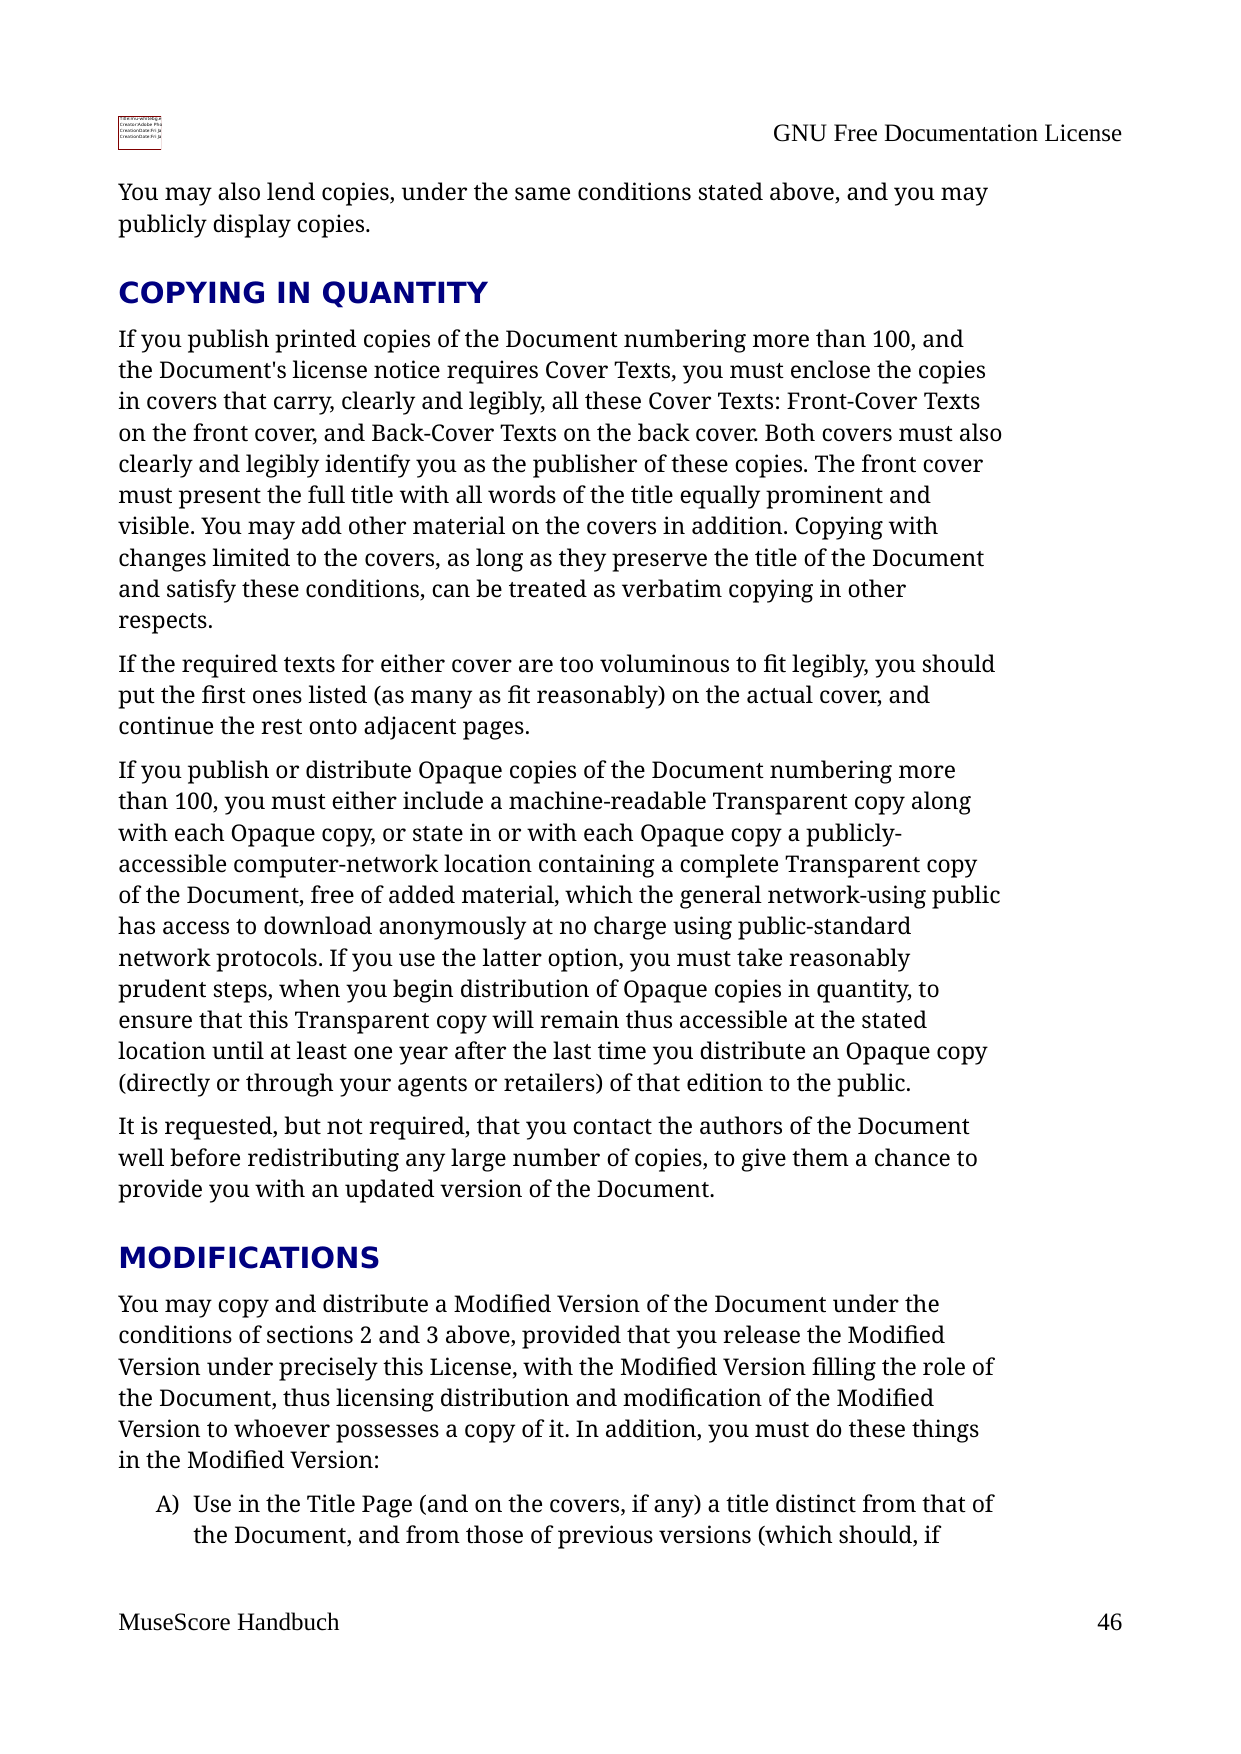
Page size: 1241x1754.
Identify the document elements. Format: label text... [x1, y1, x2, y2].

list Use in the Title Page (and on the covers, if any) a title distinct from that of the Document, and from those of previous versions (which should, if [156, 1488, 1004, 1551]
subtitle COPYING IN QUANTITY [118, 276, 1122, 310]
text If the required texts for either cover are too voluminous to fit legibly, you should put the first ones listed (as many as fit reasonably) on the actual cover, and continue the rest onto adjacent pages. [118, 648, 1004, 742]
text You may also lend copies, under the same conditions stated above, and you may publicly display copies. [118, 176, 1004, 239]
text If you publish or distribute Opaque copies of the Document numbering more than 100, you must either include a machine-readable Transparent copy along with each Opaque copy, or state in or with each Opaque copy a publicly-accessible computer-network location containing a complete Transparent copy of the Document, free of added material, which the general network-using public has access to download anonymously at no charge using public-standard network protocols. If you use the latter option, you must take reasonably prudent steps, when you begin distribution of Opaque copies in quantity, to ensure that this Transparent copy will remain thus accessible at the stated location until at least one year after the last time you distribute an Opaque copy (directly or through your agents or retailers) of that edition to the public. [118, 754, 1004, 1098]
text It is requested, but not required, that you contact the authors of the Document well before redistributing any large number of copies, to give them a chance to provide you with an updated version of the Document. [118, 1110, 1004, 1204]
text If you publish printed copies of the Document numbering more than 100, and the Document's license notice requires Cover Texts, you must enclose the copies in covers that carry, clearly and legibly, all these Cover Texts: Front-Cover Texts on the front cover, and Back-Cover Texts on the back cover. Both covers must also clearly and legibly identify you as the publisher of these copies. The front cover must present the full title with all words of the title equally prominent and visible. You may add other material on the covers in addition. Copying with changes limited to the covers, as long as they preserve the title of the Document and satisfy these conditions, can be treated as verbatim copying in other respects. [118, 323, 1004, 635]
text You may copy and distribute a Modified Version of the Document under the conditions of sections 2 and 3 above, provided that you release the Modified Version under precisely this License, with the Modified Version filling the role of the Document, thus licensing distribution and modification of the Modified Version to whoever possesses a copy of it. In addition, you must do these things in the Modified Version: [118, 1288, 1004, 1476]
subtitle MODIFICATIONS [118, 1242, 1122, 1276]
